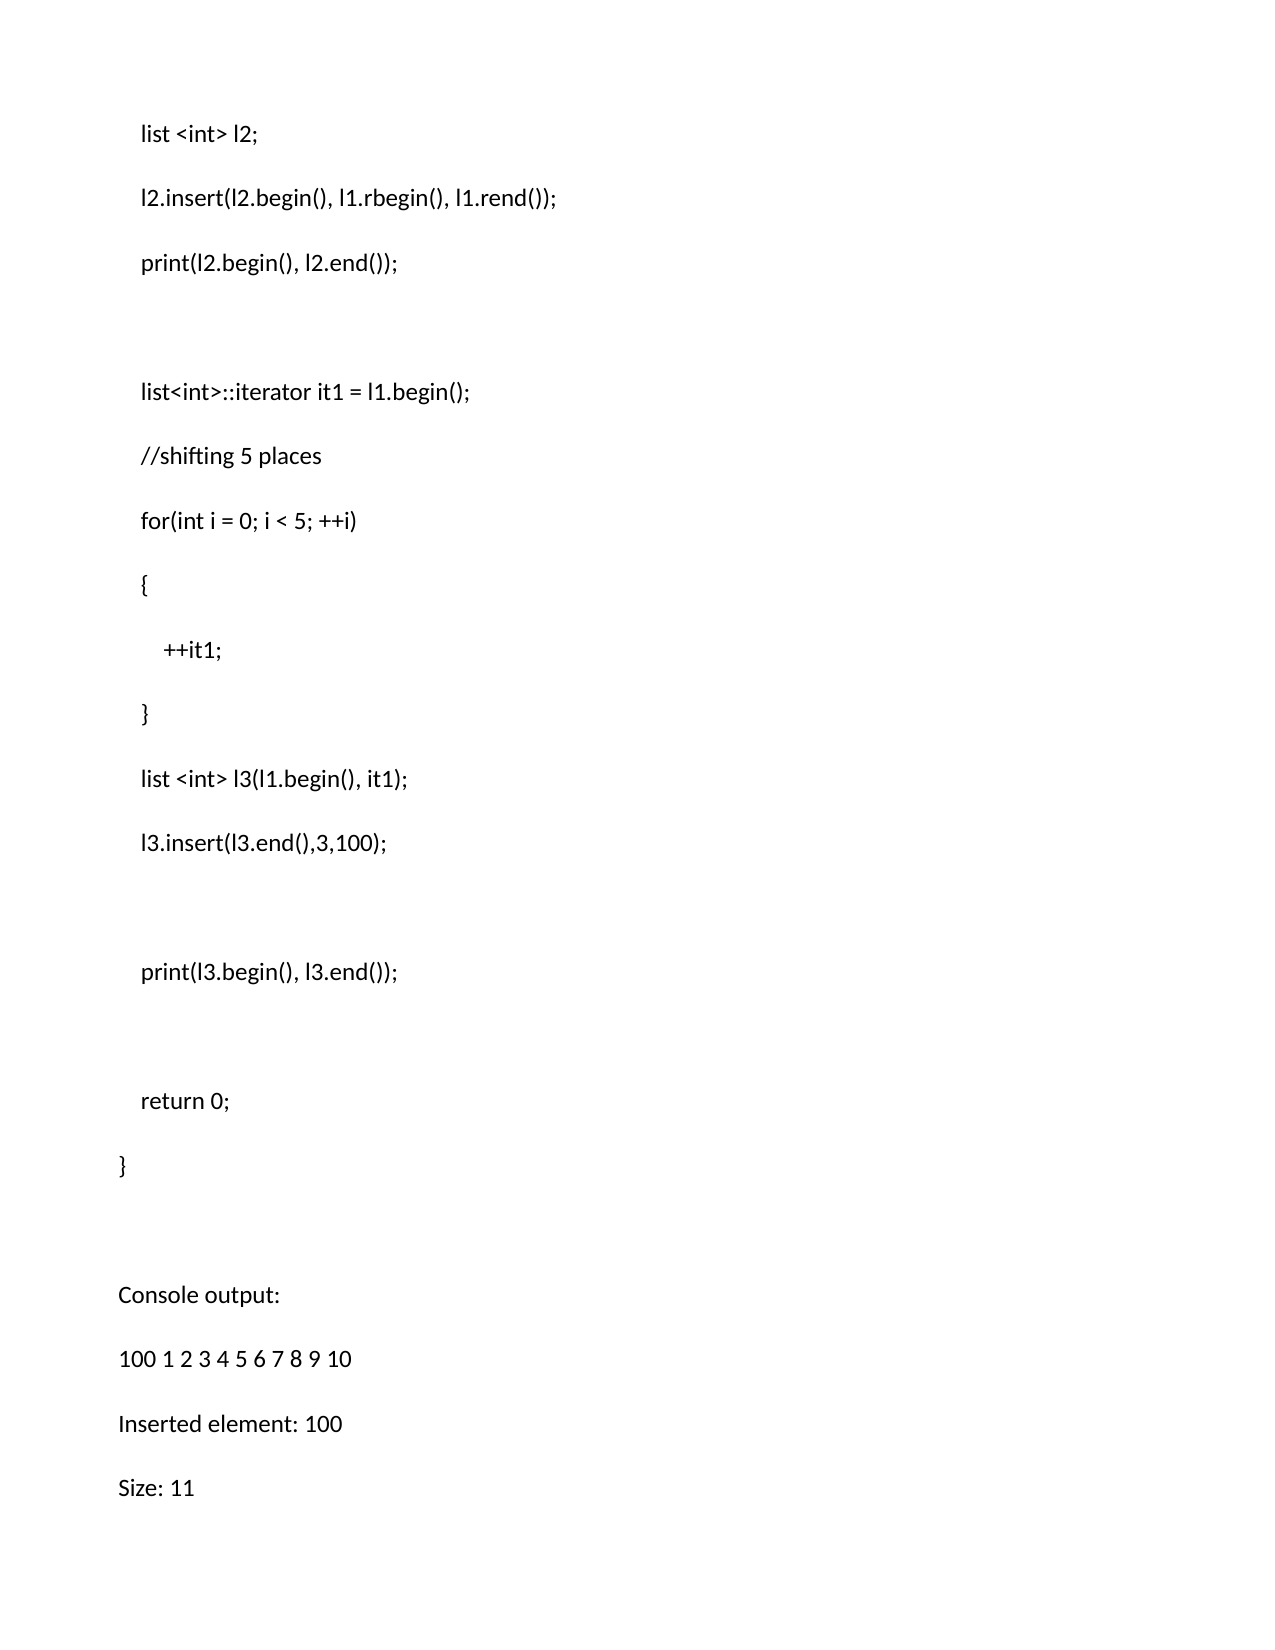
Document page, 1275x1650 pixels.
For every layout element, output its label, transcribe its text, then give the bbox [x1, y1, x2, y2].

text Size: 11 [118, 1472, 1157, 1503]
text print(l2.begin(), l2.end()); [118, 247, 1157, 278]
text } [118, 1150, 1157, 1180]
text print(l3.begin(), l3.end()); [118, 956, 1157, 987]
text list<int>::iterator it1 = l1.begin(); [118, 376, 1157, 407]
text } [118, 698, 1157, 729]
text //shifting 5 places [118, 441, 1157, 471]
text 100 1 2 3 4 5 6 7 8 9 10 [118, 1343, 1157, 1374]
text Inserted element: 100 [118, 1408, 1157, 1438]
text l3.insert(l3.end(),3,100); [118, 827, 1157, 858]
text l2.insert(l2.begin(), l1.rbegin(), l1.rend()); [118, 183, 1157, 213]
text return 0; [118, 1085, 1157, 1116]
text Console output: [118, 1279, 1157, 1309]
text list <int> l2; [118, 118, 1157, 149]
text for(int i = 0; i < 5; ++i) [118, 505, 1157, 536]
text { [118, 569, 1157, 600]
text list <int> l3(l1.begin(), it1); [118, 763, 1157, 793]
text ++it1; [118, 634, 1157, 664]
